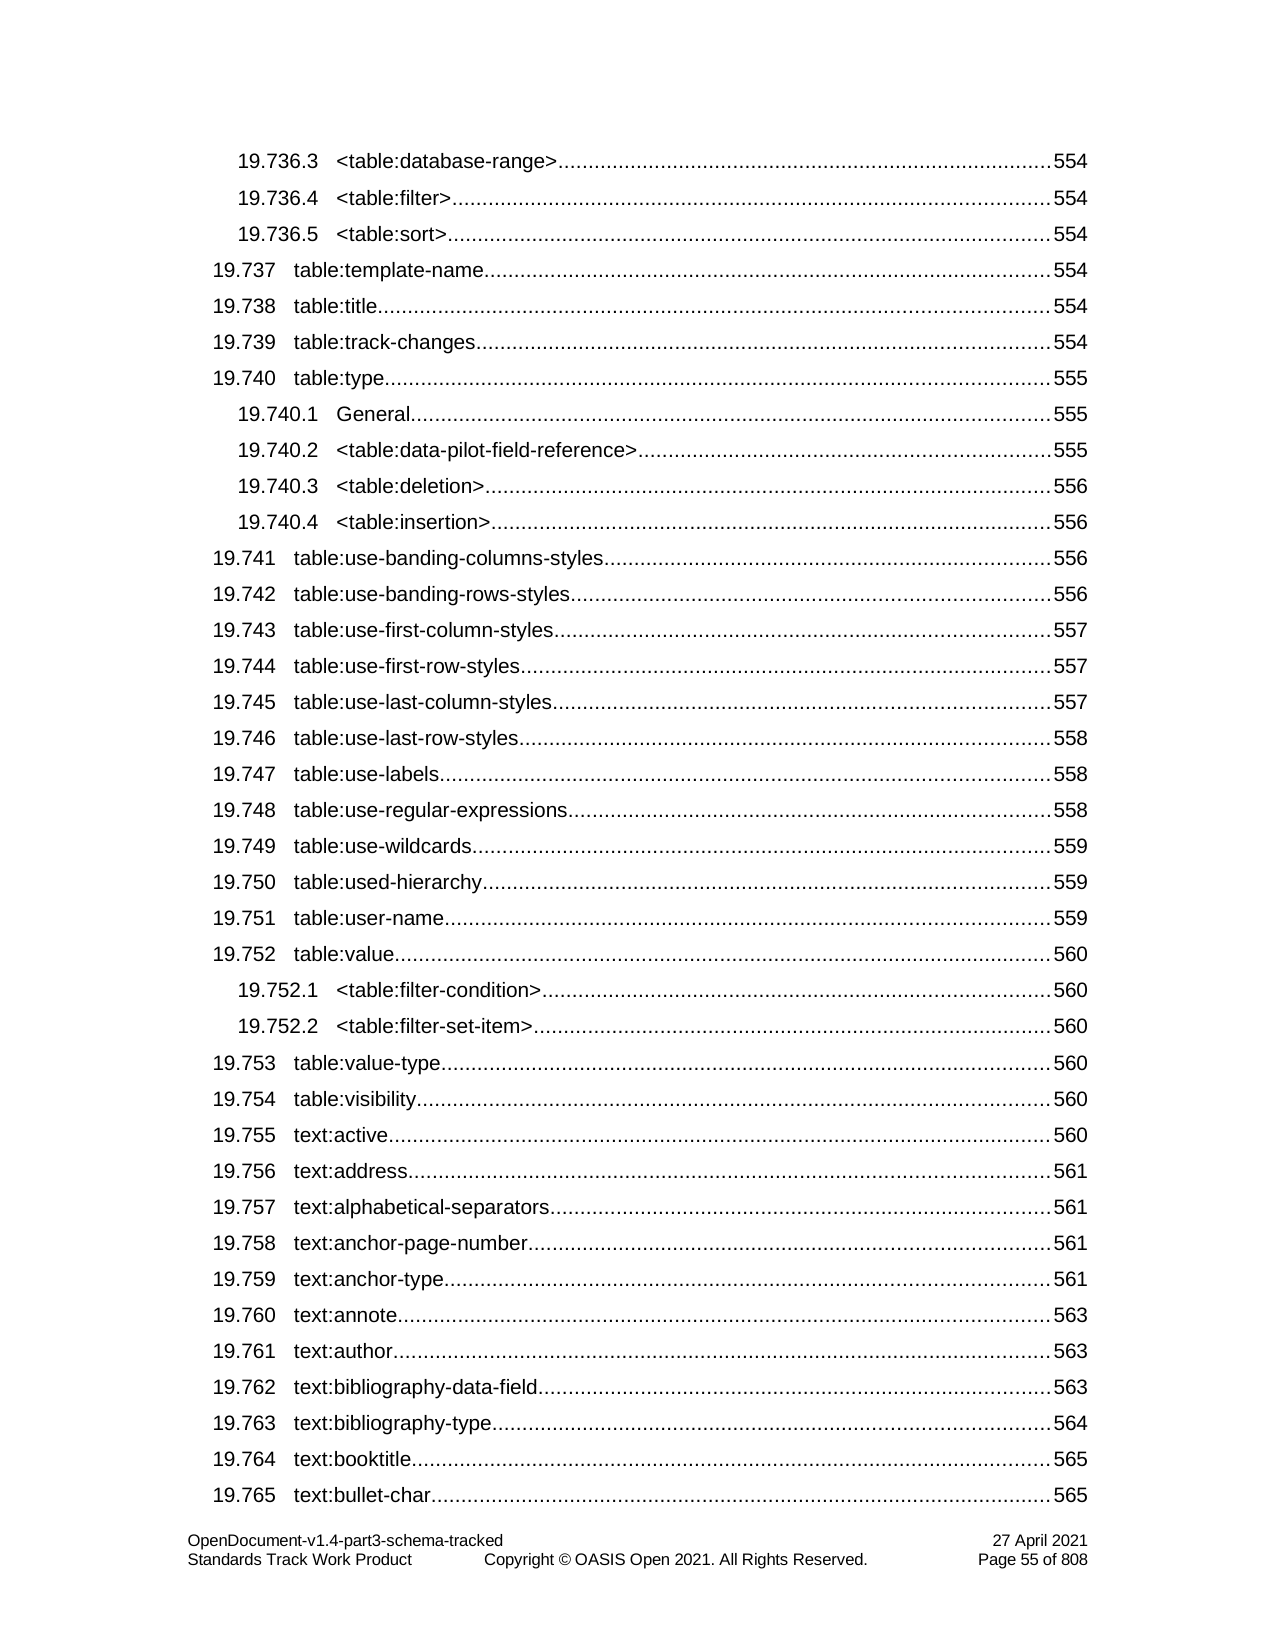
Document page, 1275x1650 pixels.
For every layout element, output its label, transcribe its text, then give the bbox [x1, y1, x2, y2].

text 19.759 text:anchor-type 561 [212, 1267, 1088, 1291]
text 19.755 text:active 560 [212, 1123, 1088, 1147]
text 19.745 table:use-last-column-styles 557 [212, 691, 1088, 714]
text 19.740.1 General 555 [237, 402, 1088, 426]
text 19.746 table:use-last-row-styles 558 [212, 727, 1088, 750]
text 19.749 table:use-wildcards 559 [212, 835, 1088, 858]
text 19.748 table:use-regular-expressions 558 [212, 799, 1088, 822]
text 19.743 table:use-first-column-styles 557 [212, 618, 1088, 642]
text 19.760 text:annote 563 [212, 1303, 1088, 1327]
text 19.752.1 <table:filter-condition> 560 [237, 979, 1088, 1002]
text 19.764 text:booktitle 565 [212, 1447, 1088, 1471]
text 19.736.5 <table:sort> 554 [237, 222, 1088, 246]
text 19.736.4 <table:filter> 554 [237, 186, 1088, 209]
text 19.752 table:value 560 [212, 943, 1088, 966]
text 19.758 text:anchor-page-number 561 [212, 1231, 1088, 1255]
text 19.741 table:use-banding-columns-styles 556 [212, 546, 1088, 570]
text 19.740.2 <table:data-pilot-field-reference> 555 [237, 438, 1088, 462]
text 19.742 table:use-banding-rows-styles 556 [212, 582, 1088, 606]
text 19.757 text:alphabetical-separators 561 [212, 1195, 1088, 1219]
text 19.753 table:value-type 560 [212, 1051, 1088, 1074]
text 19.738 table:title 554 [212, 294, 1088, 318]
text 19.737 table:template-name 554 [212, 258, 1088, 282]
text 19.752.2 <table:filter-set-item> 560 [237, 1015, 1088, 1038]
text 19.740.4 <table:insertion> 556 [237, 510, 1088, 534]
text 19.761 text:author 563 [212, 1339, 1088, 1363]
text 19.744 table:use-first-row-styles 557 [212, 654, 1088, 678]
text 19.736.3 <table:database-range> 554 [237, 150, 1088, 173]
text 19.747 table:use-labels 558 [212, 763, 1088, 786]
text 19.765 text:bullet-char 565 [212, 1483, 1088, 1507]
text 19.762 text:bibliography-data-field 563 [212, 1375, 1088, 1399]
text 19.751 table:user-name 559 [212, 907, 1088, 930]
text 19.740.3 <table:deletion> 556 [237, 474, 1088, 498]
text 19.763 text:bibliography-type 564 [212, 1411, 1088, 1435]
text 19.740 table:type 555 [212, 366, 1088, 390]
text 19.754 table:visibility 560 [212, 1087, 1088, 1111]
text 19.756 text:address 561 [212, 1159, 1088, 1183]
text 19.750 table:used-hierarchy 559 [212, 871, 1088, 894]
text 19.739 table:track-changes 554 [212, 330, 1088, 354]
